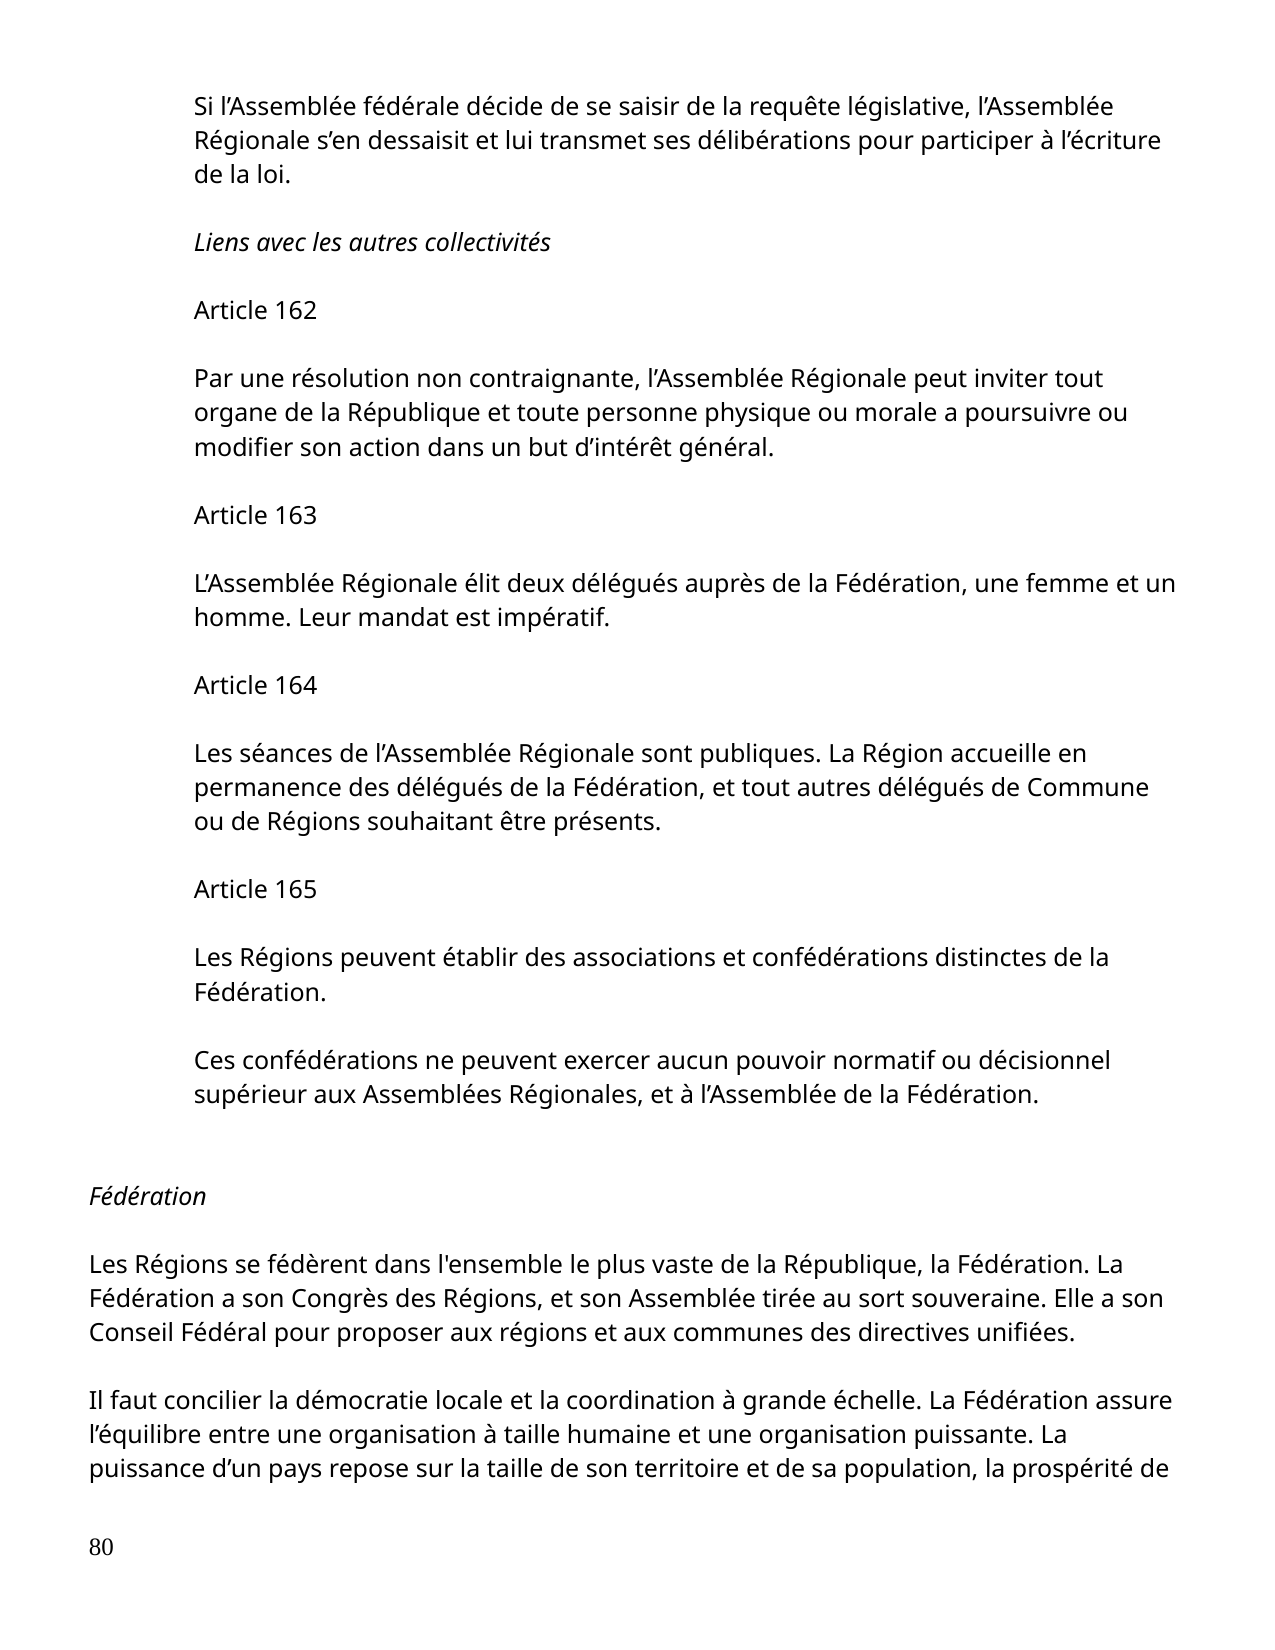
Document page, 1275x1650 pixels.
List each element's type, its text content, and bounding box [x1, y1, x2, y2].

text Si l’Assemblée fédérale décide de se saisir de la requête législative, l’Assemblée Régionale s’en dessaisit et lui transmet ses délibérations pour participer à l’écriture de la loi. [193, 88, 1186, 191]
text Il faut concilier la démocratie locale et la coordination à grande échelle. La Fédération assure l’équilibre entre une organisation à taille humaine et une organisation puissante. La puissance d’un pays repose sur la taille de son territoire et de sa population, la prospérité de [88, 1383, 1186, 1485]
text Article 165 [193, 872, 1186, 906]
text Article 163 [193, 497, 1186, 531]
text Les séances de l’Assemblée Régionale sont publiques. La Région accueille en permanence des délégués de la Fédération, et tout autres délégués de Commune ou de Régions souhaitant être présents. [193, 736, 1186, 838]
text Ces confédérations ne peuvent exercer aucun pouvoir normatif ou décisionnel supérieur aux Assemblées Régionales, et à l’Assemblée de la Fédération. [193, 1042, 1186, 1110]
text Les Régions peuvent établir des associations et confédérations distinctes de la Fédération. [193, 940, 1186, 1008]
text Par une résolution non contraignante, l’Assemblée Régionale peut inviter tout organe de la République et toute personne physique ou morale a poursuivre ou modifier son action dans un but d’intérêt général. [193, 361, 1186, 463]
text Article 162 [193, 293, 1186, 327]
text Les Régions se fédèrent dans l'ensemble le plus vaste de la République, la Fédération. La Fédération a son Congrès des Régions, et son Assemblée tirée au sort souveraine. Elle a son Conseil Fédéral pour proposer aux régions et aux communes des directives unifiées. [88, 1247, 1186, 1349]
text Article 164 [193, 668, 1186, 702]
text Fédération [88, 1178, 1186, 1213]
text L’Assemblée Régionale élit deux délégués auprès de la Fédération, une femme et un homme. Leur mandat est impératif. [193, 565, 1186, 633]
text Liens avec les autres collectivités [193, 225, 1186, 259]
